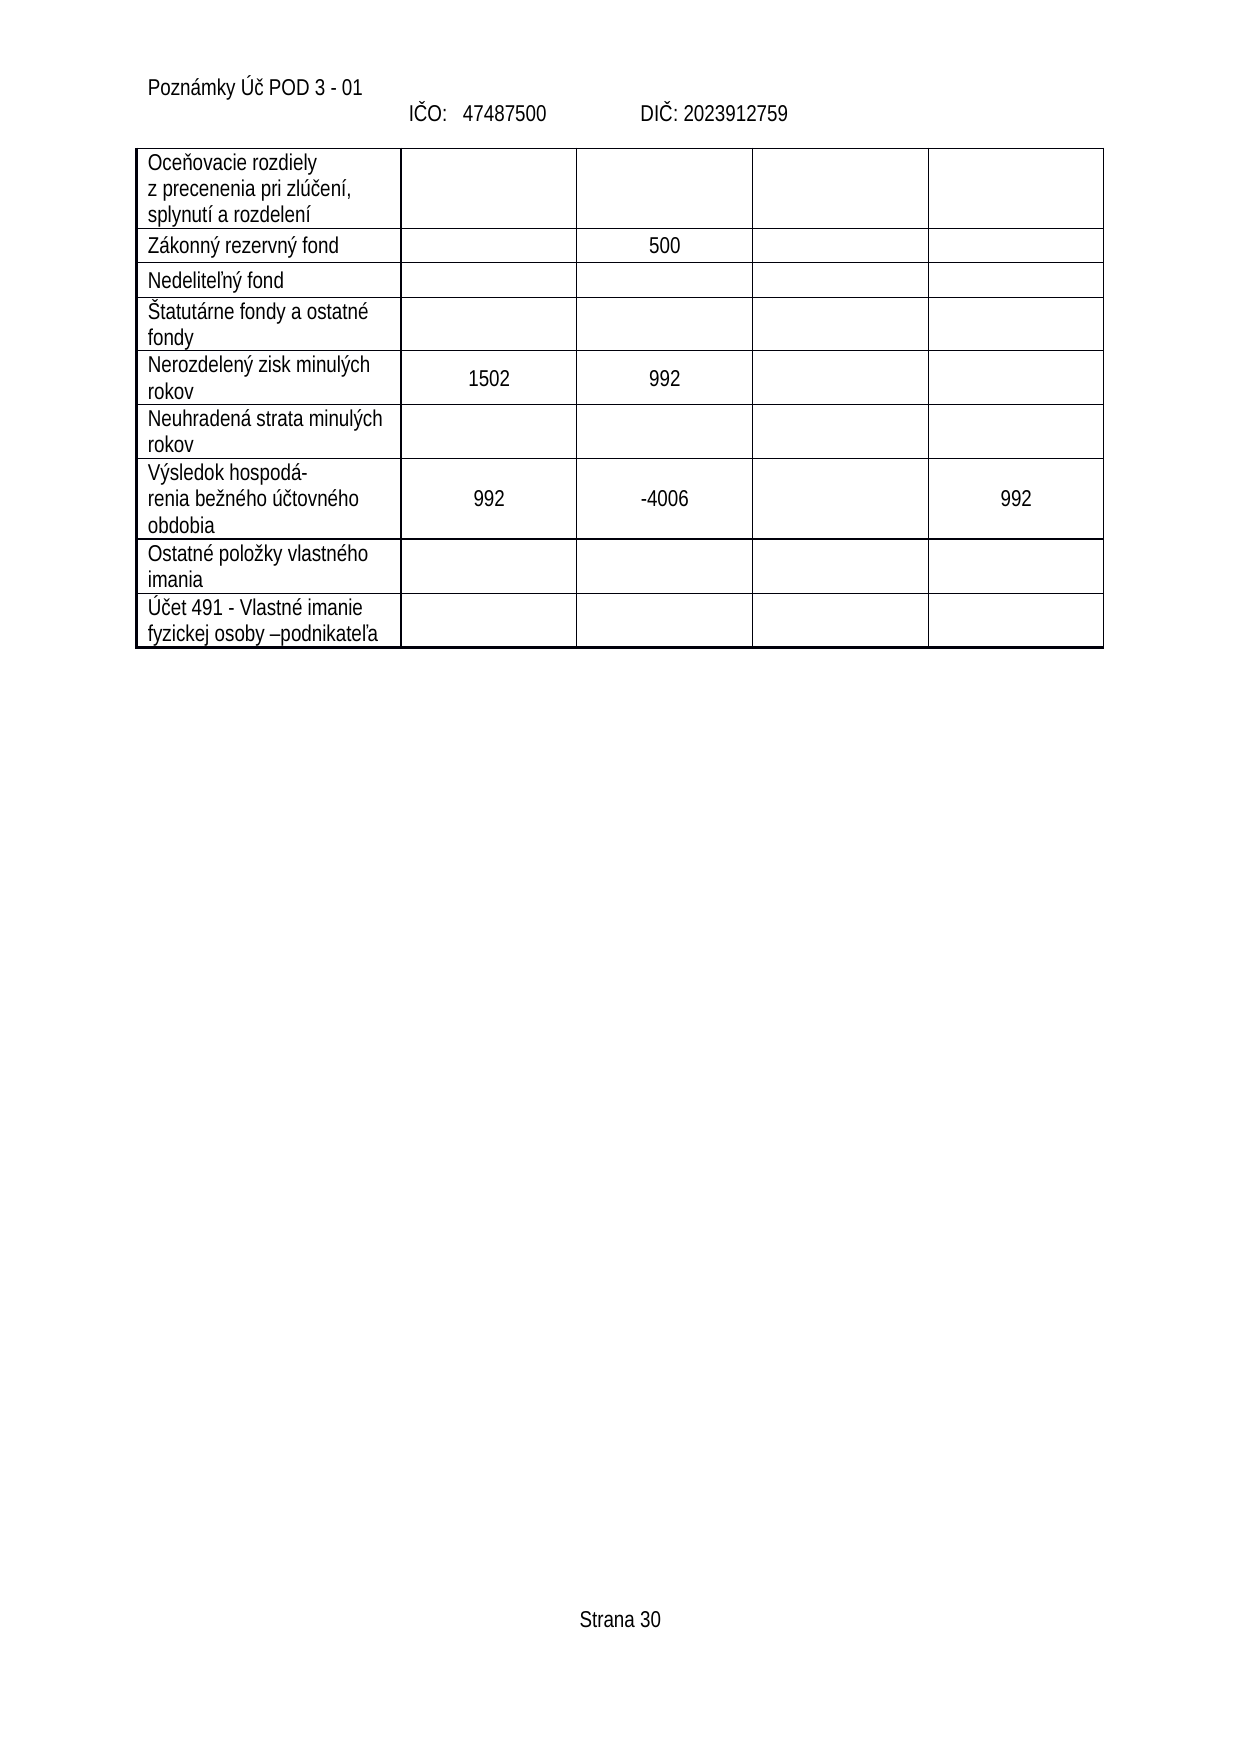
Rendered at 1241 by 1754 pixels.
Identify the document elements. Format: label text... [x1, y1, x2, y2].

table_cell [929, 540, 1103, 593]
table_cell 992 [577, 351, 752, 404]
table_cell 1502 [402, 351, 576, 404]
table_cell Zákonný rezervný fond [138, 229, 400, 262]
table_cell [577, 298, 752, 350]
table_cell [753, 405, 928, 458]
table_cell [929, 351, 1103, 404]
table_cell Štatutárne fondy a ostatné fondy [138, 298, 400, 350]
table_cell [402, 263, 576, 297]
table_cell [753, 351, 928, 404]
table_cell [753, 149, 928, 228]
table_cell 992 [402, 459, 576, 538]
table_cell [402, 594, 576, 646]
table_cell [577, 594, 752, 646]
table_cell [577, 540, 752, 593]
table_cell Oceňovacie rozdiely z precenenia pri zlúčení, splynutí a rozdelení [138, 149, 400, 228]
table_cell [402, 540, 576, 593]
table_cell [753, 540, 928, 593]
table_cell Účet 491 - Vlastné imanie fyzickej osoby –podnikateľa [138, 594, 400, 646]
table_cell [753, 594, 928, 646]
table_cell Ostatné položky vlastného imania [138, 540, 400, 593]
table_cell [402, 149, 576, 228]
table_cell 992 [929, 459, 1103, 538]
table_cell Nerozdelený zisk minulých rokov [138, 351, 400, 404]
table_cell Neuhradená strata minulých rokov [138, 405, 400, 458]
table_cell [929, 298, 1103, 350]
table_cell [577, 149, 752, 228]
table_cell [402, 405, 576, 458]
table_cell [753, 298, 928, 350]
table_cell [577, 263, 752, 297]
table_cell [929, 405, 1103, 458]
table_cell Nedeliteľný fond [138, 263, 400, 297]
table_cell [577, 405, 752, 458]
table_cell [929, 229, 1103, 262]
table_cell [929, 594, 1103, 646]
table_cell [402, 229, 576, 262]
table_cell [929, 263, 1103, 297]
table_cell -4006 [577, 459, 752, 538]
table_cell [402, 298, 576, 350]
table_cell Výsledok hospodá-renia bežného účtovného obdobia [138, 459, 400, 538]
table_cell 500 [577, 229, 752, 262]
table_cell [753, 459, 928, 538]
table_cell [929, 149, 1103, 228]
table_cell [753, 229, 928, 262]
table_cell [753, 263, 928, 297]
